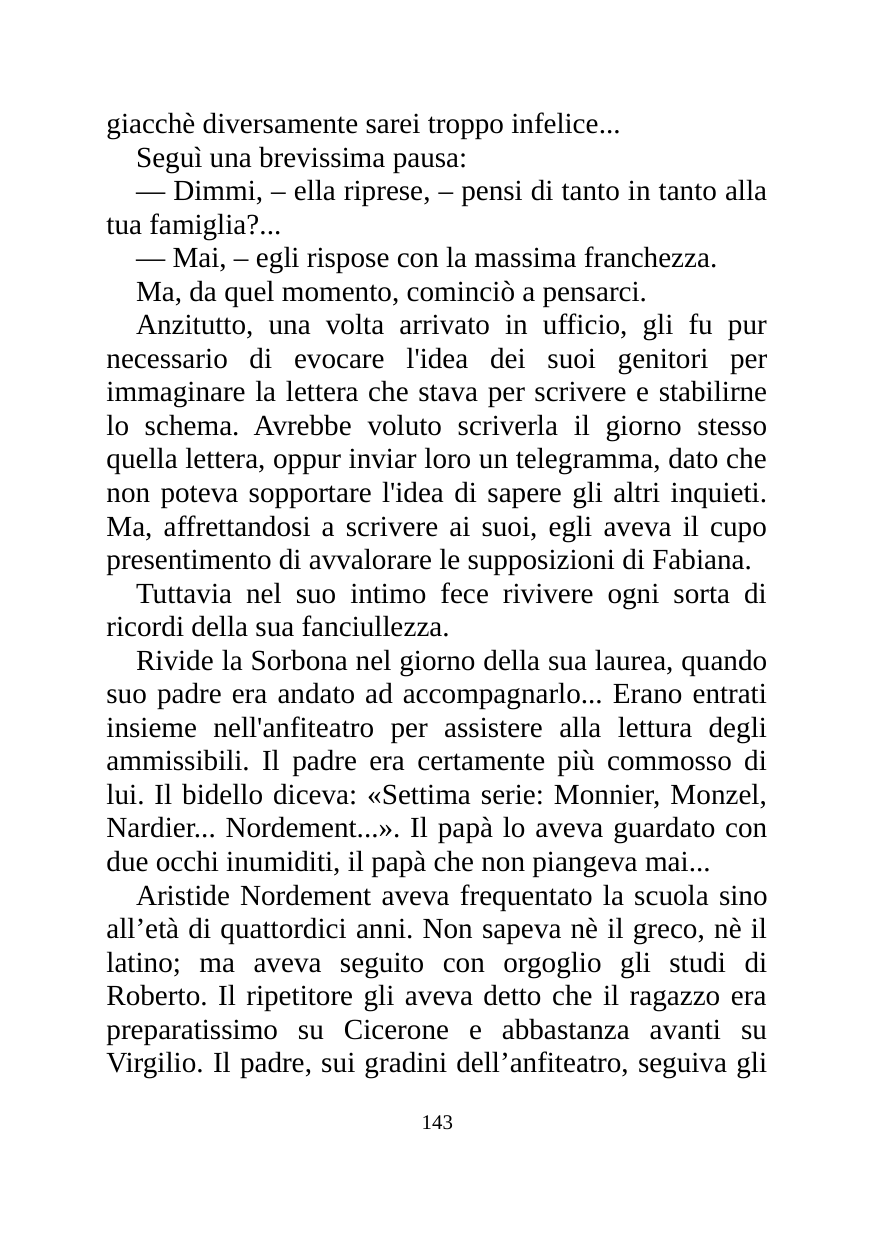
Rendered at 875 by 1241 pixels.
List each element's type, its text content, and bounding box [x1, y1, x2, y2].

text — Mai, – egli rispose con la massima franchezza. [106, 240, 768, 274]
text Seguì una brevissima pausa: [106, 140, 768, 173]
text Ma, da quel momento, cominciò a pensarci. [106, 274, 768, 307]
text — Dimmi, – ella riprese, – pensi di tanto in tanto alla tua famiglia?... [106, 173, 768, 240]
text Tuttavia nel suo intimo fece rivivere ogni sorta di ricordi della sua fanciullezza. [106, 576, 768, 643]
text Aristide Nordement aveva frequentato la scuola sino all’età di quattordici anni. Non sapeva nè il greco, nè il latino; ma aveva seguito con orgoglio gli studi di Roberto. Il ripetitore gli aveva detto che il ragazzo era preparatissimo su Cicerone e abbastanza avanti su Virgilio. Il padre, sui gradini dell’anfiteatro, seguiva gli [106, 878, 768, 1079]
text Rivide la Sorbona nel giorno della sua laurea, quando suo padre era andato ad accompagnarlo... Erano entrati insieme nell'anfiteatro per assistere alla lettura degli ammissibili. Il padre era certamente più commosso di lui. Il bidello diceva: «Settima serie: Monnier, Monzel, Nardier... Nordement...». Il papà lo aveva guardato con due occhi inumiditi, il papà che non piangeva mai... [106, 643, 768, 878]
text giacchè diversamente sarei troppo infelice... [106, 106, 768, 140]
text Anzitutto, una volta arrivato in ufficio, gli fu pur necessario di evocare l'idea dei suoi genitori per immaginare la lettera che stava per scrivere e stabilirne lo schema. Avrebbe voluto scriverla il giorno stesso quella lettera, oppur inviar loro un telegramma, dato che non poteva sopportare l'idea di sapere gli altri inquieti. Ma, affrettandosi a scrivere ai suoi, egli aveva il cupo presentimento di avvalorare le supposizioni di Fabiana. [106, 307, 768, 576]
